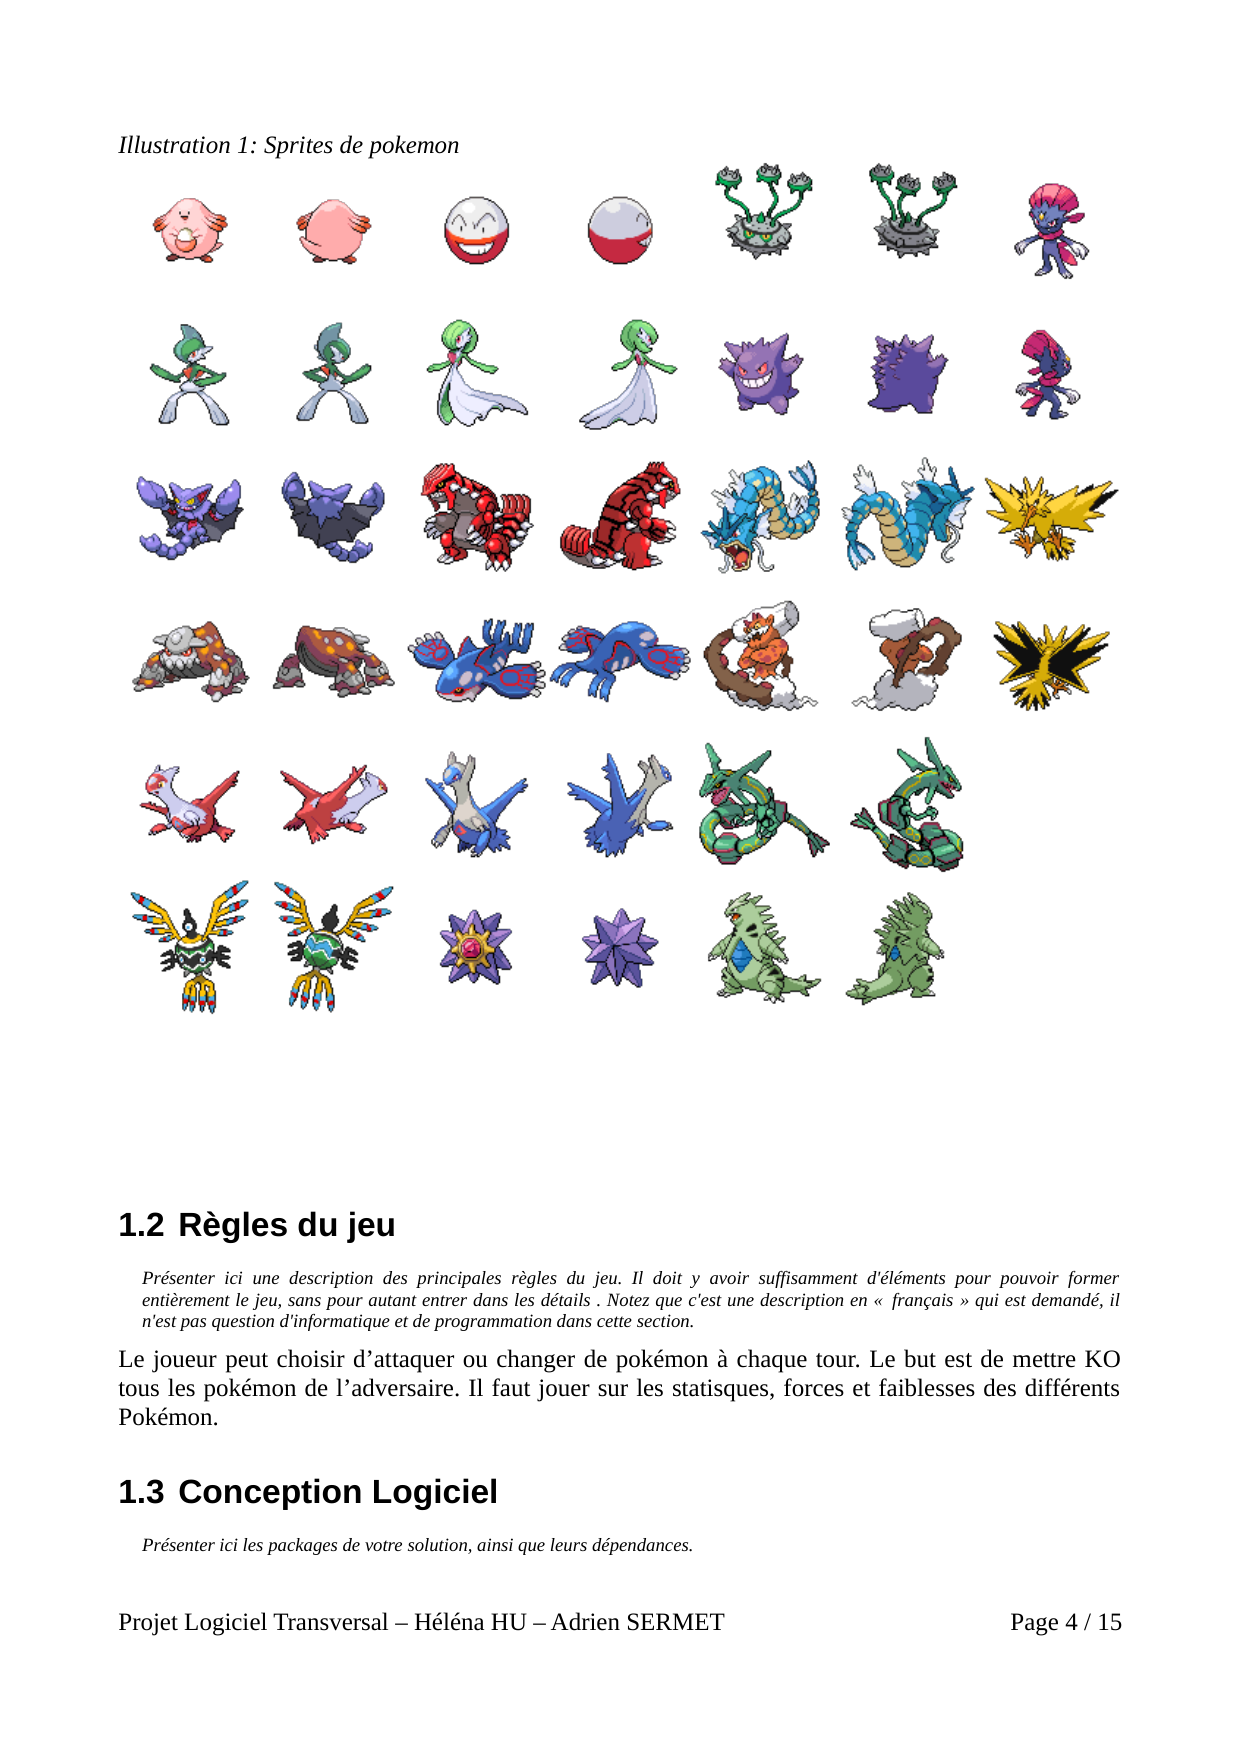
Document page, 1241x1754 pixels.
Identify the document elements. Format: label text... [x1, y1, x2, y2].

text Présenter ici une description des principales règles du jeu. Il doit y avoir suffisamment d'éléments pour pouvoir former entièrement le jeu, sans pour autant entrer dans les détails . Notez que c'est une description en « français » qui est demandé, il n'est pas question d'informatique et de programmation dans cette section. [142, 1267, 1122, 1332]
text Présenter ici les packages de votre solution, ainsi que leurs dépendances. [142, 1534, 1122, 1556]
text Le joueur peut choisir d’attaquer ou changer de pokémon à chaque tour. Le but est de mettre KO tous les pokémon de l’adversaire. Il faut jouer sur les statisques, forces et faiblesses des différents Pokémon. [118, 1344, 1122, 1431]
picture [118, 159, 1123, 1020]
subtitle Règles du jeu [118, 1205, 1122, 1244]
subtitle Conception Logiciel [118, 1472, 1122, 1511]
text Illustration 1: Sprites de pokemon [118, 131, 1122, 159]
